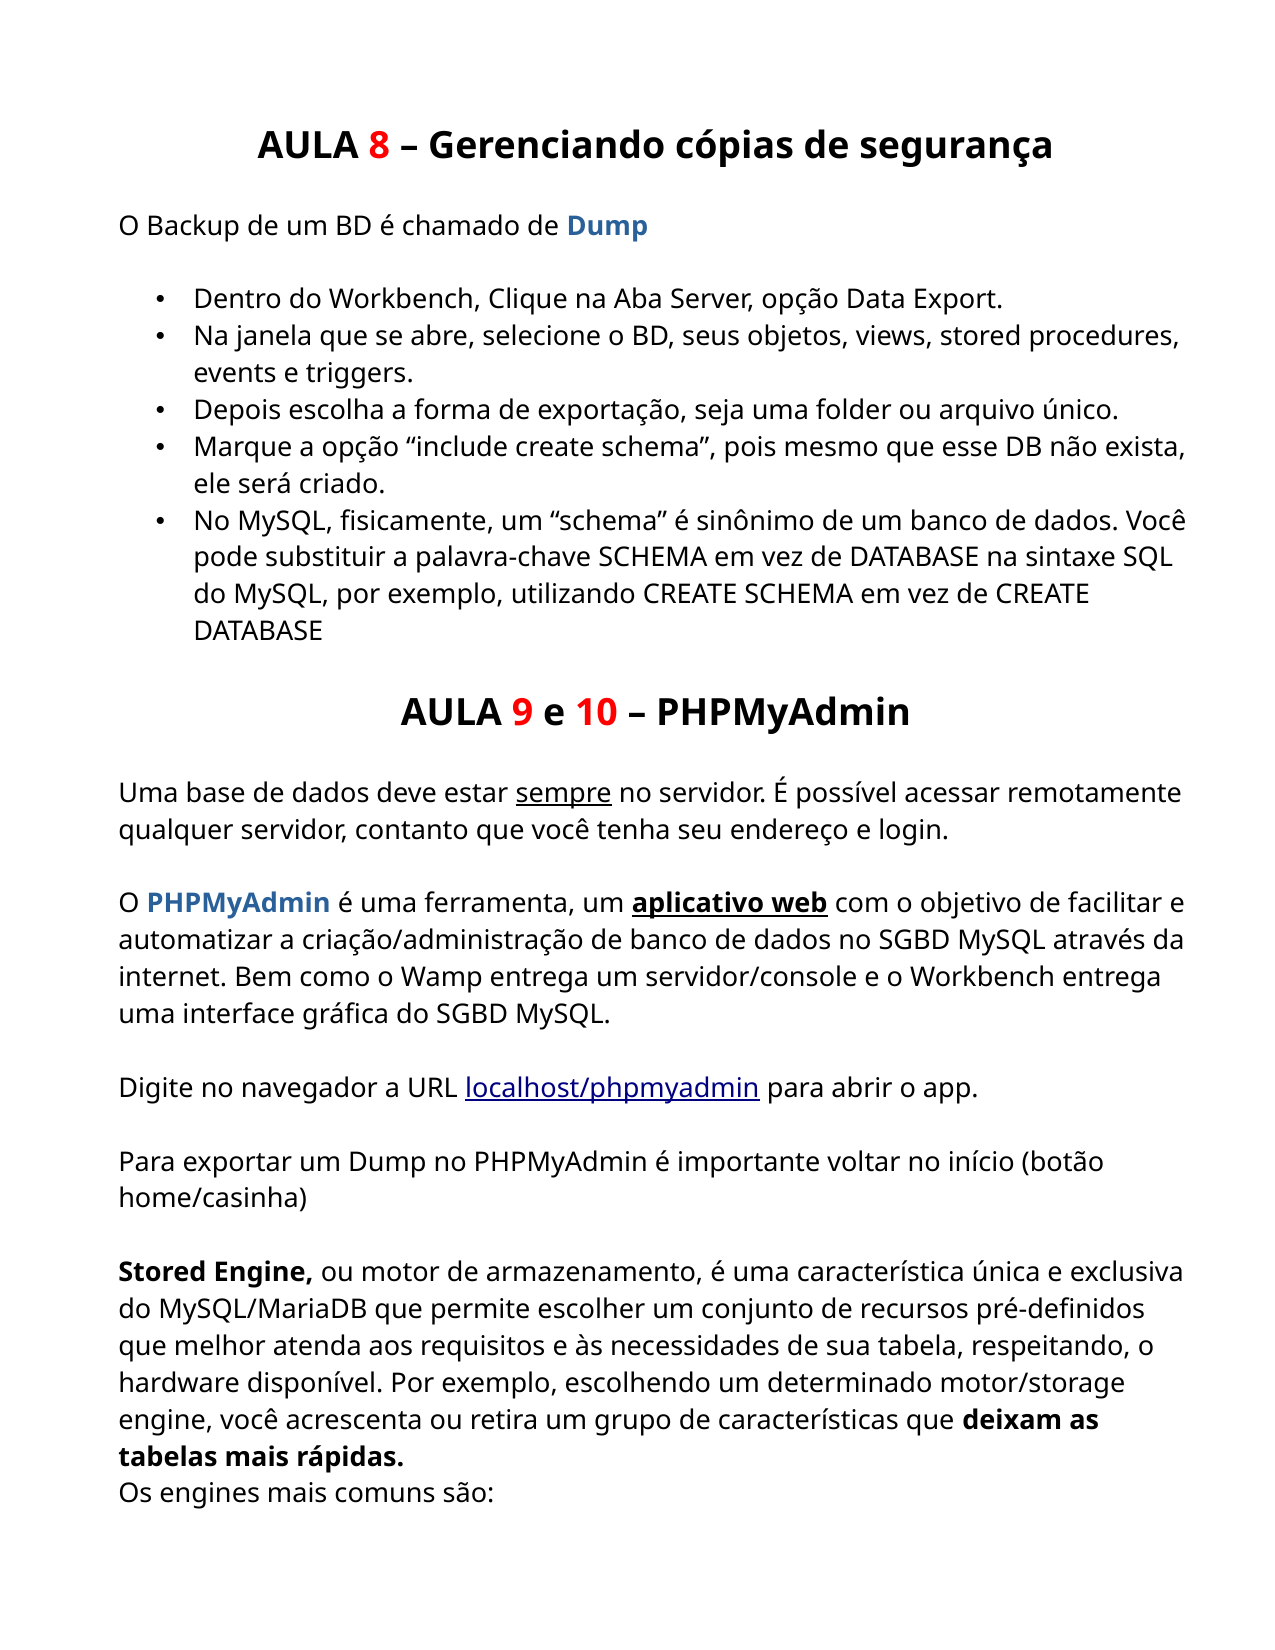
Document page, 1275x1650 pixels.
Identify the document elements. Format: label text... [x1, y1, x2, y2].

text Digite no navegador a URL localhost/phpmyadmin para abrir o app. [118, 1068, 1193, 1105]
text Stored Engine, ou motor de armazenamento, é uma característica única e exclusiva do MySQL/MariaDB que permite escolher um conjunto de recursos pré-definidos que melhor atenda aos requisitos e às necessidades de sua tabela, respeitando, o hardware disponível. Por exemplo, escolhendo um determinado motor/storage engine, você acrescenta ou retira um grupo de características que deixam as tabelas mais rápidas. [118, 1253, 1193, 1474]
list Na janela que se abre, selecione o BD, seus objetos, views, stored procedures, events e triggers. [156, 317, 1193, 390]
list No MySQL, fisicamente, um “schema” é sinônimo de um banco de dados. Você pode substituir a palavra-chave SCHEMA em vez de DATABASE na sintaxe SQL do MySQL, por exemplo, utilizando CREATE SCHEMA em vez de CREATE DATABASE [156, 501, 1193, 648]
text O Backup de um BD é chamado de Dump [118, 206, 1193, 280]
text Uma base de dados deve estar sempre no servidor. É possível acessar remotamente qualquer servidor, contanto que você tenha seu endereço e login. [118, 773, 1193, 847]
list Marque a opção “include create schema”, pois mesmo que esse DB não exista, ele será criado. [156, 427, 1193, 501]
list Dentro do Workbench, Clique na Aba Server, opção Data Export. [156, 280, 1193, 317]
list Depois escolha a forma de exportação, seja uma folder ou arquivo único. [156, 390, 1193, 427]
text AULA 8 – Gerenciando cópias de segurança [118, 118, 1193, 169]
text AULA 9 e 10 – PHPMyAdmin [118, 685, 1193, 736]
text O PHPMyAdmin é uma ferramenta, um aplicativo web com o objetivo de facilitar e automatizar a criação/administração de banco de dados no SGBD MySQL através da internet. Bem como o Wamp entrega um servidor/console e o Workbench entrega uma interface gráfica do SGBD MySQL. [118, 884, 1193, 1031]
text Os engines mais comuns são: [118, 1474, 1193, 1511]
text Para exportar um Dump no PHPMyAdmin é importante voltar no início (botão home/casinha) [118, 1142, 1193, 1216]
